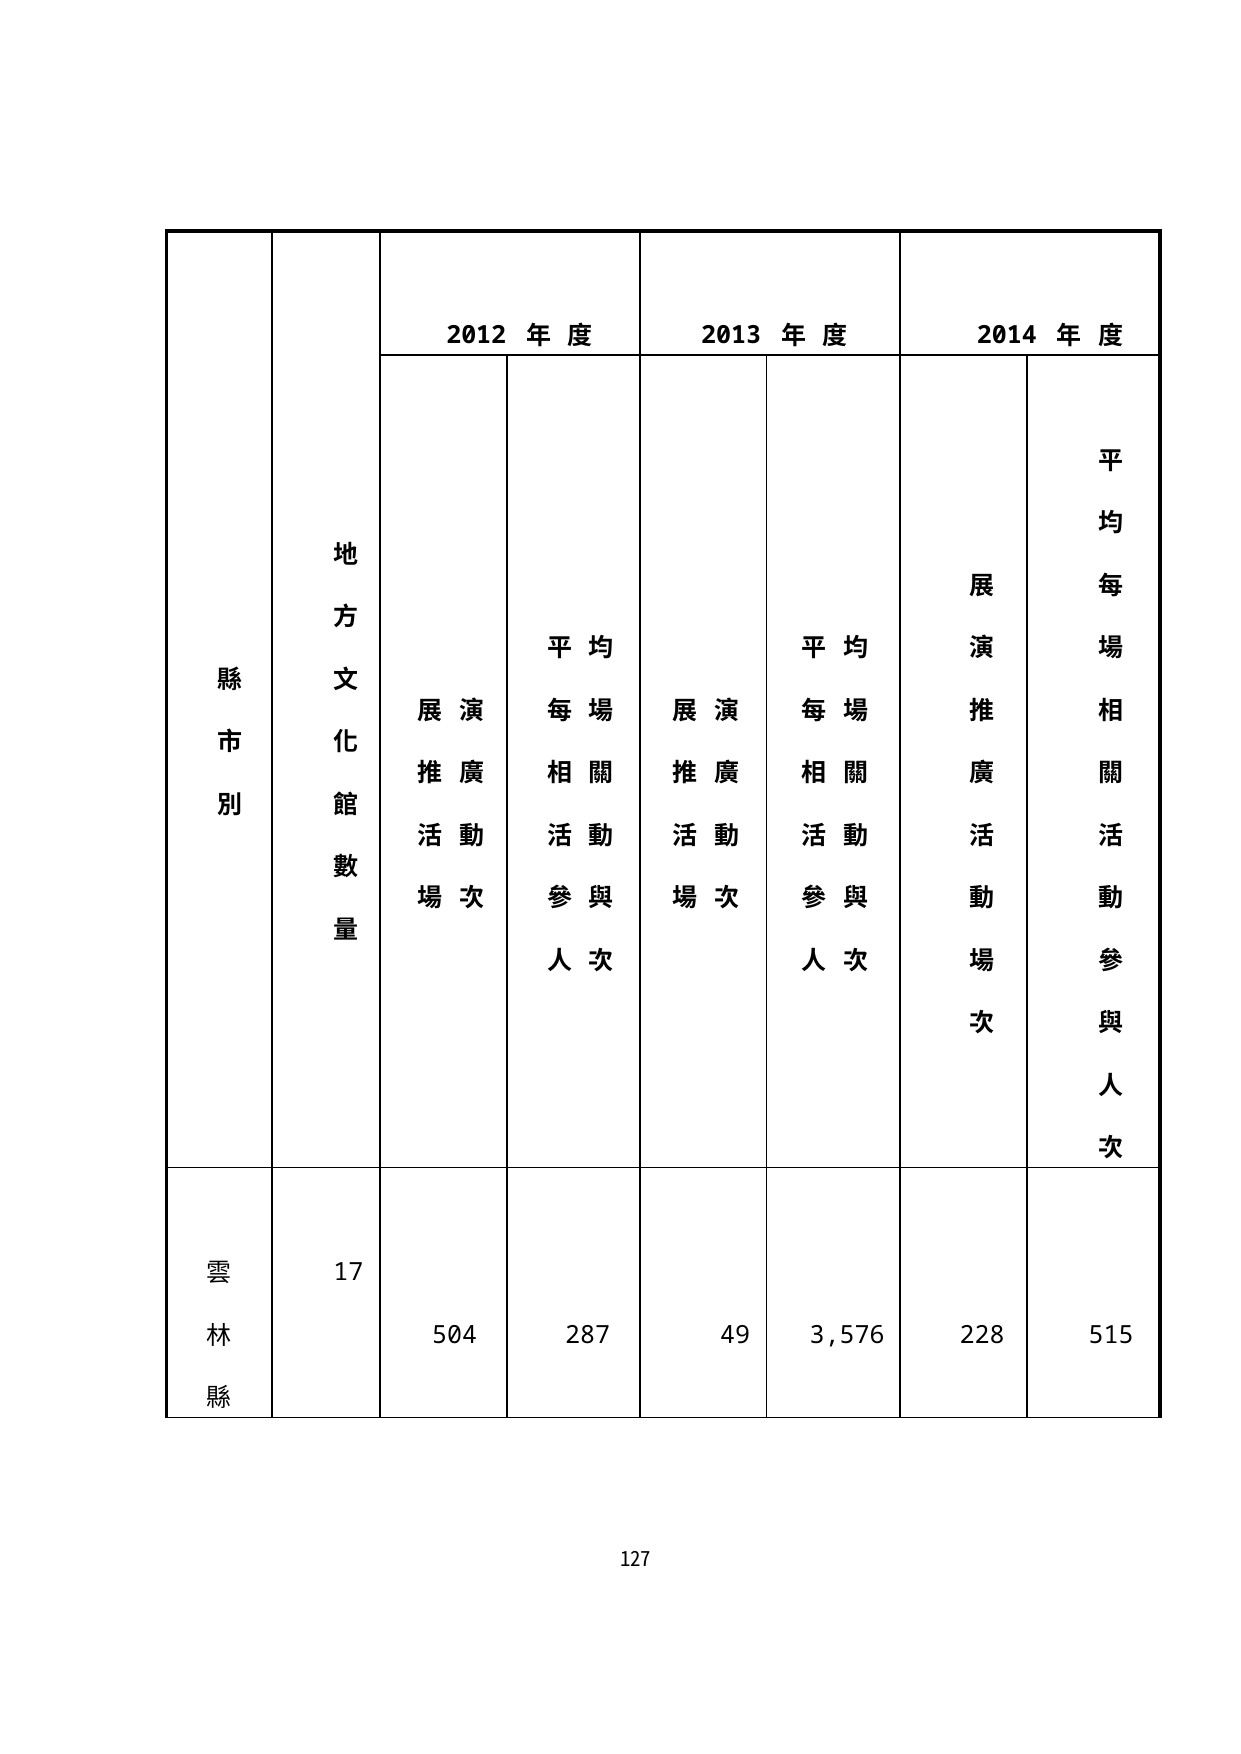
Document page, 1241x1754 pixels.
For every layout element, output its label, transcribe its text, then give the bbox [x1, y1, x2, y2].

table_header 縣市別 [168, 233, 271, 1167]
table_header 2013年度 [641, 233, 899, 354]
table_header 2012年度 [381, 233, 639, 354]
table_cell 17 [273, 1168, 379, 1417]
table_cell 平均每場相關活動參與人次 [508, 356, 639, 1167]
table_cell 雲林縣 [168, 1168, 271, 1417]
table_cell 展演推廣活動場次 [381, 356, 506, 1167]
table_header 地方文化館數量 [273, 233, 379, 1167]
table_cell 287 [508, 1168, 639, 1417]
table_cell 504 [381, 1168, 506, 1417]
table_cell 515 [1028, 1168, 1158, 1417]
table_cell 49 [641, 1168, 766, 1417]
table_cell 展演推廣活動場次 [901, 356, 1026, 1167]
table_cell 展演推廣活動場次 [641, 356, 766, 1167]
table_cell 228 [901, 1168, 1026, 1417]
table_cell 平均每場 相關活動參與人次 [767, 356, 899, 1167]
table_cell 平均每場 相關活動參與人次 [1028, 356, 1158, 1167]
table_cell 3,576 [767, 1168, 899, 1417]
table_header 2014年度 [901, 233, 1158, 354]
